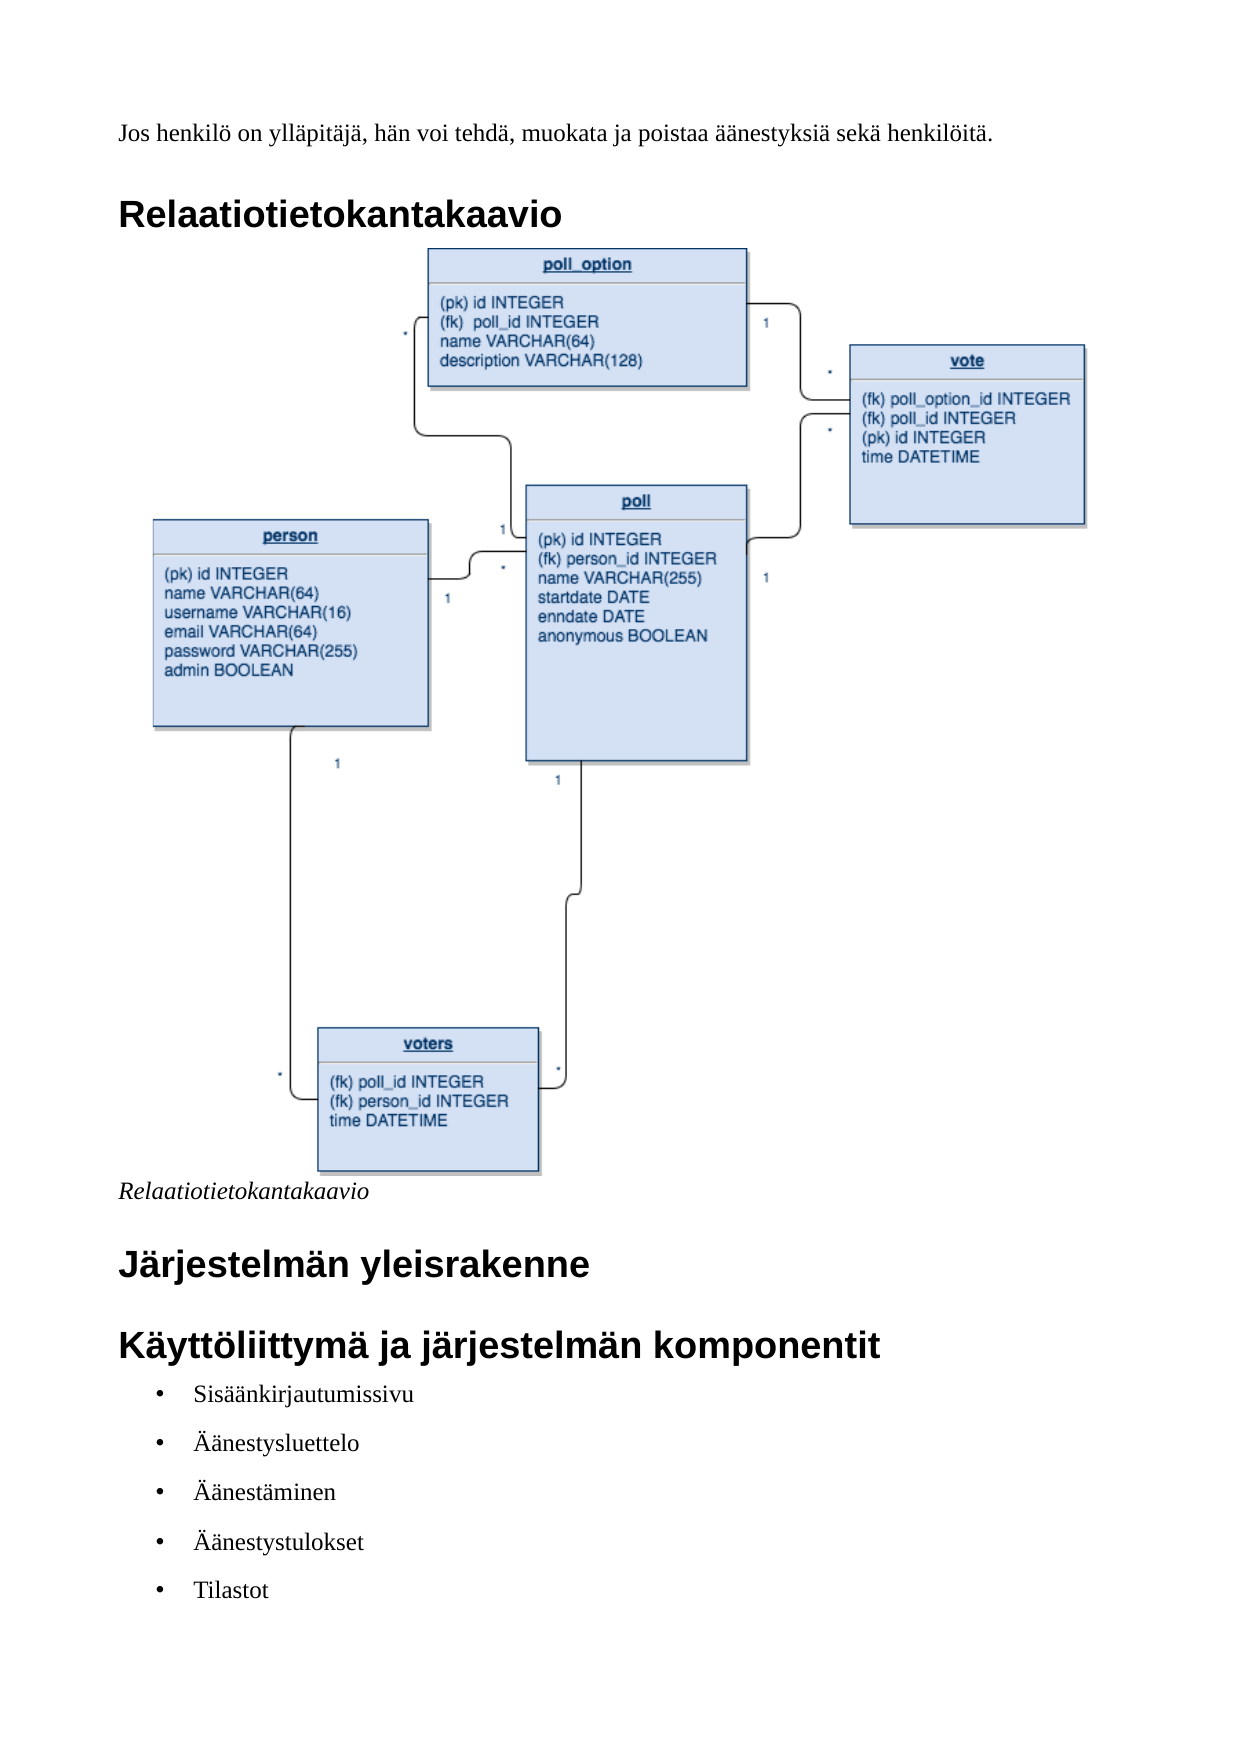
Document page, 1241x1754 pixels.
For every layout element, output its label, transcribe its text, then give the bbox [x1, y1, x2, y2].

text Jos henkilö on ylläpitäjä, hän voi tehdä, muokata ja poistaa äänestyksiä sekä henkilöitä. [118, 118, 1122, 147]
list Äänestysluettelo [156, 1428, 1122, 1457]
subtitle Käyttöliittymä ja järjestelmän komponentit [118, 1323, 1122, 1367]
list Tilastot [156, 1576, 1122, 1604]
subtitle Relaatiotietokantakaavio [118, 192, 1122, 236]
list Äänestäminen [156, 1477, 1122, 1506]
list Äänestystulokset [156, 1527, 1122, 1555]
list Sisäänkirjautumissivu [156, 1379, 1122, 1408]
text Relaatiotietokantakaavio [118, 261, 1122, 1204]
subtitle Järjestelmän yleisrakenne [118, 1242, 1122, 1286]
